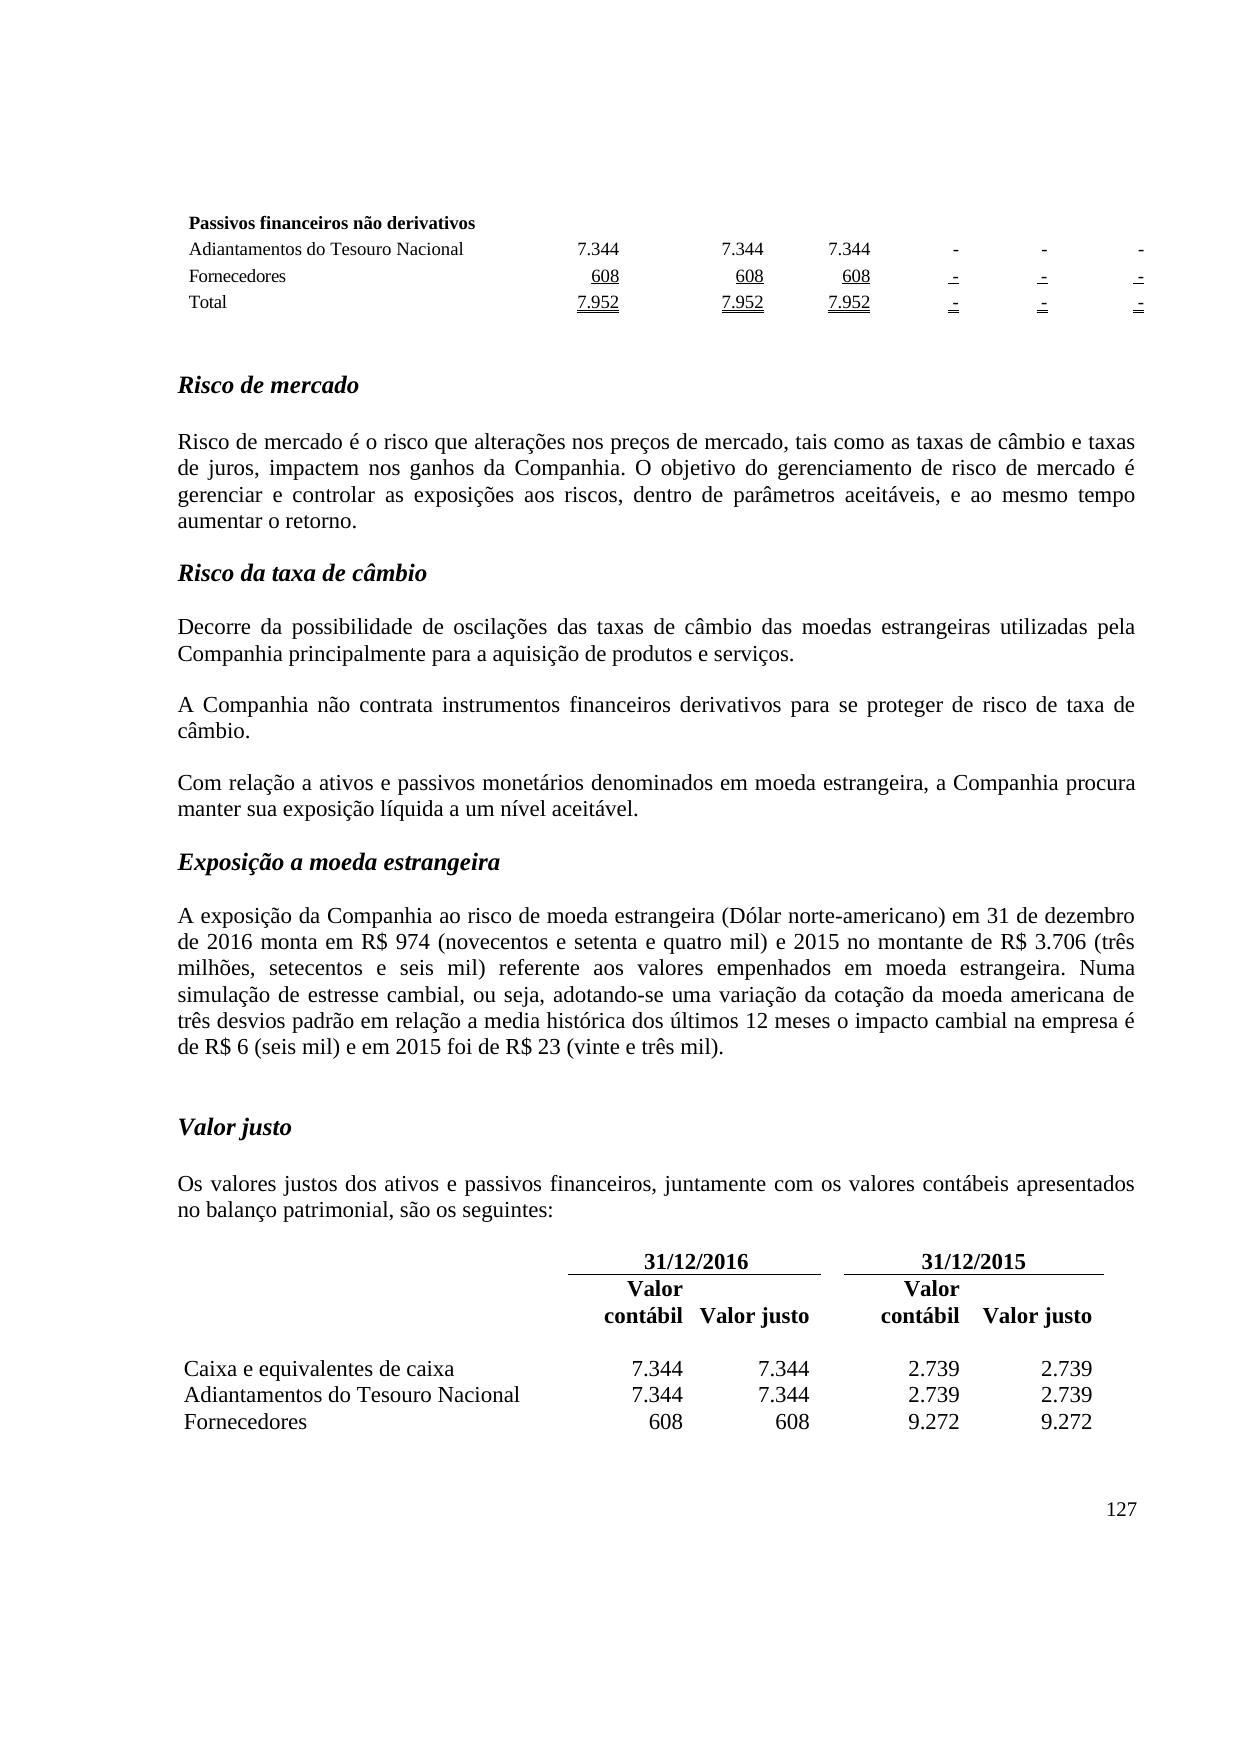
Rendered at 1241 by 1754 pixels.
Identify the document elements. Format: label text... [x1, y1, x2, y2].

table_cell - [1059, 286, 1155, 313]
table_cell [881, 207, 970, 233]
table_cell 2.739 [844, 1355, 971, 1381]
text Os valores justos dos ativos e passivos financeiros, juntamente com os valores contábeis apresentados no balanço patrimonial, são os seguintes: [177, 1170, 1137, 1223]
table_cell [821, 1328, 844, 1354]
table_cell [568, 1328, 694, 1354]
table_cell [821, 1355, 844, 1381]
table_cell - [881, 286, 970, 313]
table_cell [970, 207, 1058, 233]
table_cell Fornecedores [177, 260, 502, 286]
text Exposição a moeda estrangeira [177, 847, 1137, 875]
table_cell Valor justo [971, 1275, 1103, 1328]
table_cell [775, 207, 881, 233]
table_cell 7.952 [630, 286, 775, 313]
table_cell Valor justo [694, 1275, 821, 1328]
table_cell 7.952 [502, 286, 630, 313]
table_header [821, 1248, 844, 1274]
table_cell - [1059, 233, 1155, 260]
table_cell 7.952 [775, 286, 881, 313]
table_cell [821, 1381, 844, 1408]
table_cell 608 [568, 1408, 694, 1434]
table_cell Fornecedores [177, 1408, 568, 1434]
table_cell 7.344 [694, 1381, 821, 1408]
table_cell 2.739 [844, 1381, 971, 1408]
table_cell 608 [775, 260, 881, 286]
text A exposição da Companhia ao risco de moeda estrangeira (Dólar norte-americano) em 31 de dezembro de 2016 monta em R$ 974 (novecentos e setenta e quatro mil) e 2015 no montante de R$ 3.706 (três milhões, setecentos e seis mil) referente aos valores empenhados em moeda estrangeira. Numa simulação de estresse cambial, ou seja, adotando-se uma variação da cotação da moeda americana de três desvios padrão em relação a media histórica dos últimos 12 meses o impacto cambial na empresa é de R$ 6 (seis mil) e em 2015 foi de R$ 23 (vinte e três mil). [177, 902, 1137, 1060]
table_cell - [970, 286, 1058, 313]
text Valor justo [177, 1112, 1137, 1141]
table_cell Adiantamentos do Tesouro Nacional [177, 1381, 568, 1408]
table_cell Total [177, 286, 502, 313]
table_cell Adiantamentos do Tesouro Nacional [177, 233, 502, 260]
table_cell 608 [502, 260, 630, 286]
table_cell 9.272 [971, 1408, 1103, 1434]
table_cell Valor contábil [844, 1275, 971, 1328]
table_cell [1059, 207, 1155, 233]
table_cell 2.739 [971, 1381, 1103, 1408]
table_cell 7.344 [775, 233, 881, 260]
table_cell [502, 207, 630, 233]
text Decorre da possibilidade de oscilações das taxas de câmbio das moedas estrangeiras utilizadas pela Companhia principalmente para a aquisição de produtos e serviços. [177, 613, 1137, 666]
table_cell - [881, 233, 970, 260]
table_cell 7.344 [630, 233, 775, 260]
text A Companhia não contrata instrumentos financeiros derivativos para se proteger de risco de taxa de câmbio. [177, 691, 1137, 744]
table_cell [821, 1274, 844, 1328]
table_cell Valor contábil [568, 1275, 694, 1328]
table_cell [821, 1408, 844, 1434]
table_header 31/12/2015 [844, 1248, 1103, 1274]
table_cell Caixa e equivalentes de caixa [177, 1355, 568, 1381]
table_cell 2.739 [971, 1355, 1103, 1381]
table_cell 7.344 [694, 1355, 821, 1381]
table_header 31/12/2016 [568, 1248, 821, 1274]
table_cell [630, 207, 775, 233]
table_cell - [970, 233, 1058, 260]
table_cell - [1059, 260, 1155, 286]
table_cell [177, 1274, 568, 1328]
text Com relação a ativos e passivos monetários denominados em moeda estrangeira, a Companhia procura manter sua exposição líquida a um nível aceitável. [177, 769, 1137, 822]
table_cell - [970, 260, 1058, 286]
table_cell Passivos financeiros não derivativos [177, 207, 502, 233]
table_cell 608 [630, 260, 775, 286]
table_header [177, 1248, 568, 1274]
table_cell [971, 1328, 1103, 1354]
table_cell 608 [694, 1408, 821, 1434]
text Risco da taxa de câmbio [177, 558, 1137, 587]
text Risco de mercado [177, 370, 1137, 399]
table_cell - [881, 260, 970, 286]
table_cell 7.344 [568, 1355, 694, 1381]
table_cell 7.344 [502, 233, 630, 260]
table_cell [694, 1328, 821, 1354]
table_cell [844, 1328, 971, 1354]
table_cell 9.272 [844, 1408, 971, 1434]
text Risco de mercado é o risco que alterações nos preços de mercado, tais como as taxas de câmbio e taxas de juros, impactem nos ganhos da Companhia. O objetivo do gerenciamento de risco de mercado é gerenciar e controlar as exposições aos riscos, dentro de parâmetros aceitáveis, e ao mesmo tempo aumentar o retorno. [177, 428, 1137, 533]
table_cell [177, 1328, 568, 1354]
table_cell 7.344 [568, 1381, 694, 1408]
